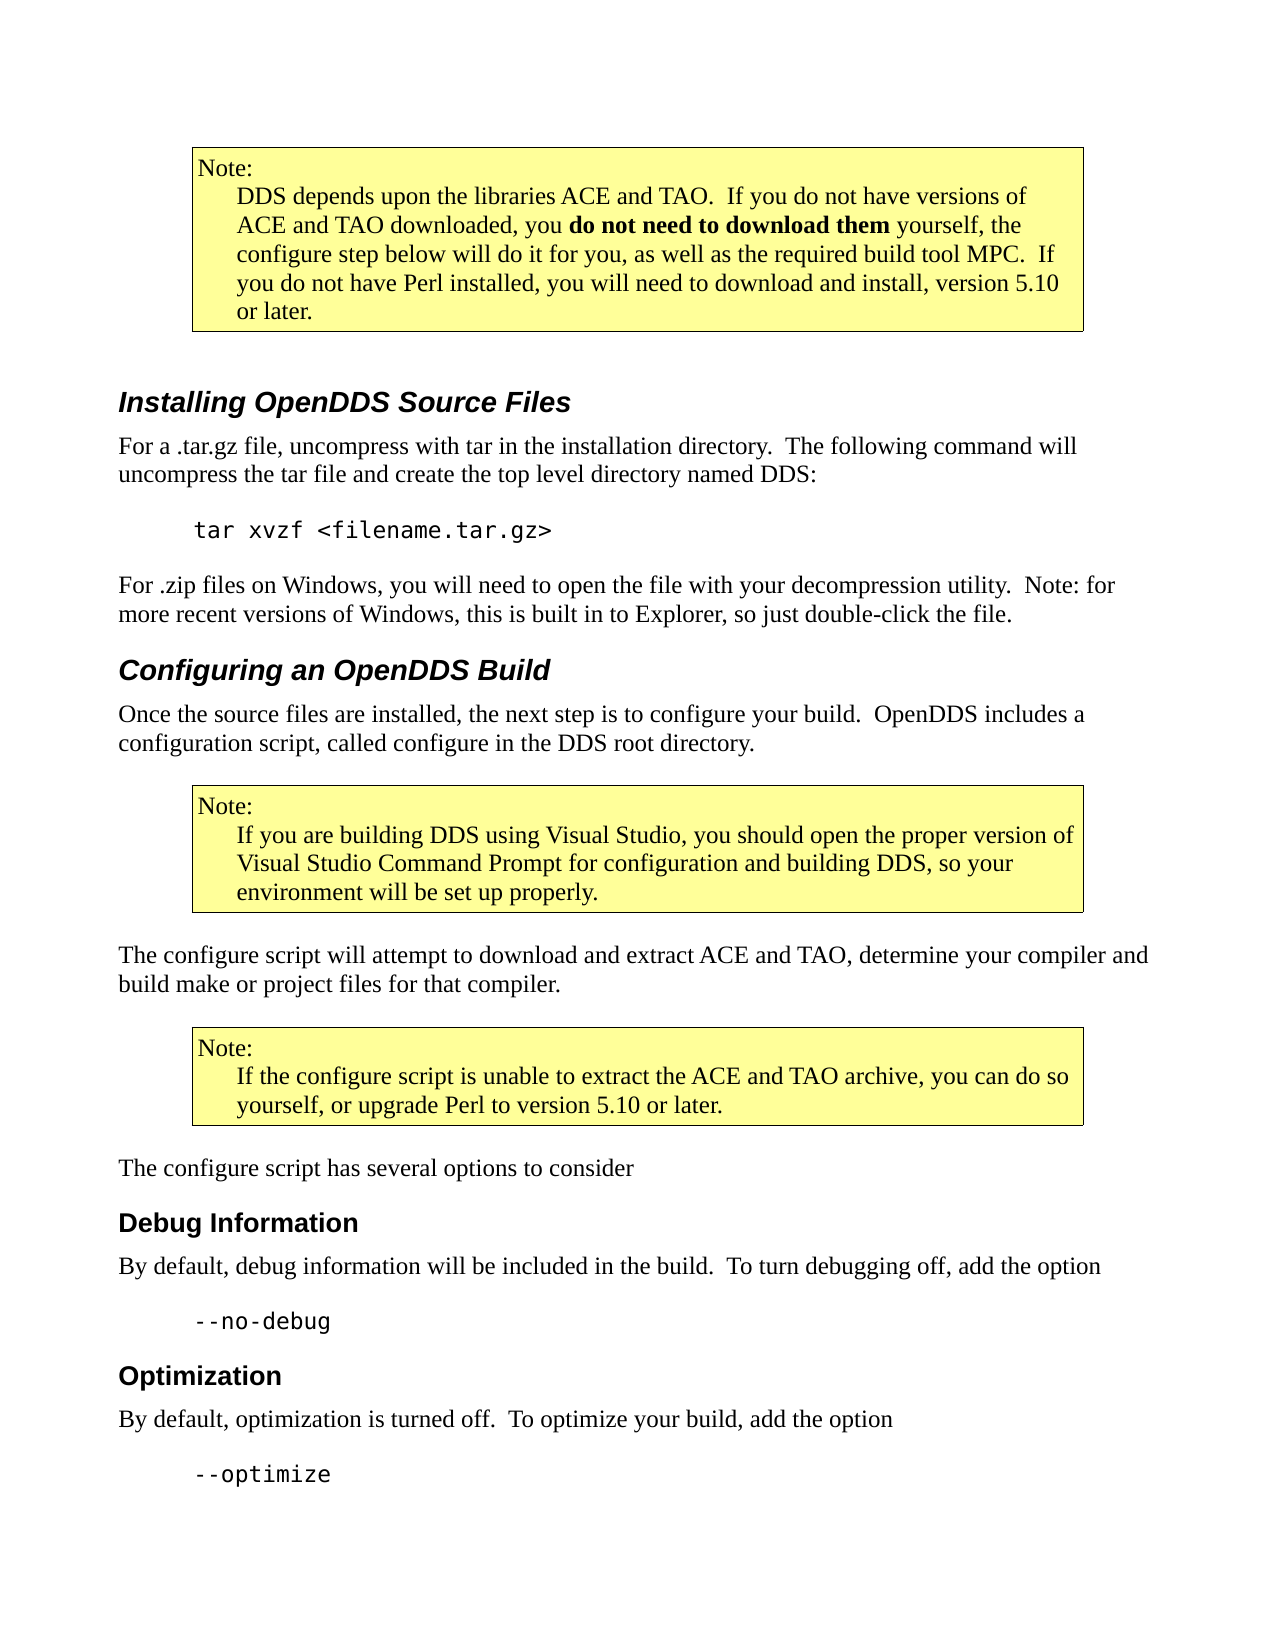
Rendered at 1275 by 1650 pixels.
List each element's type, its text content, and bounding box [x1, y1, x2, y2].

text --no-debug [193, 1308, 1157, 1335]
table_header Note: DDS depends upon the libraries ACE and TAO. If you do not have versions of ACE and TAO downloaded, you do not need to download them yourself, the configure step below will do it for you, as well as the required build tool MPC. If you do not have Perl installed, you will need to download and install, version 5.10 or later. [193, 148, 1083, 331]
subtitle Debug Information [118, 1207, 1157, 1238]
text The configure script has several options to consider [118, 1153, 1157, 1182]
text tar xvzf <filename.tar.gz> [193, 517, 1157, 544]
text By default, debug information will be included in the build. To turn debugging off, add the option [118, 1251, 1157, 1280]
table_header Note: If the configure script is unable to extract the ACE and TAO archive, you can do so yourself, or upgrade Perl to version 5.10 or later. [193, 1028, 1083, 1125]
text By default, optimization is turned off. To optimize your build, add the option [118, 1404, 1157, 1433]
subtitle Configuring an OpenDDS Build [118, 653, 1157, 686]
text --optimize [193, 1461, 1157, 1488]
text For .zip files on Windows, you will need to open the file with your decompression utility. Note: for more recent versions of Windows, this is built in to Explorer, so just double-click the file. [118, 570, 1157, 628]
subtitle Optimization [118, 1360, 1157, 1391]
text The configure script will attempt to download and extract ACE and TAO, determine your compiler and build make or project files for that compiler. [118, 941, 1157, 998]
text Once the source files are installed, the next step is to configure your build. OpenDDS includes a configuration script, called configure in the DDS root directory. [118, 699, 1157, 756]
text For a .tar.gz file, uncompress with tar in the installation directory. The following command will uncompress the tar file and create the top level directory named DDS: [118, 431, 1157, 488]
subtitle Installing OpenDDS Source Files [118, 385, 1157, 418]
table_header Note: If you are building DDS using Visual Studio, you should open the proper version of Visual Studio Command Prompt for configuration and building DDS, so your environment will be set up properly. [193, 786, 1083, 912]
